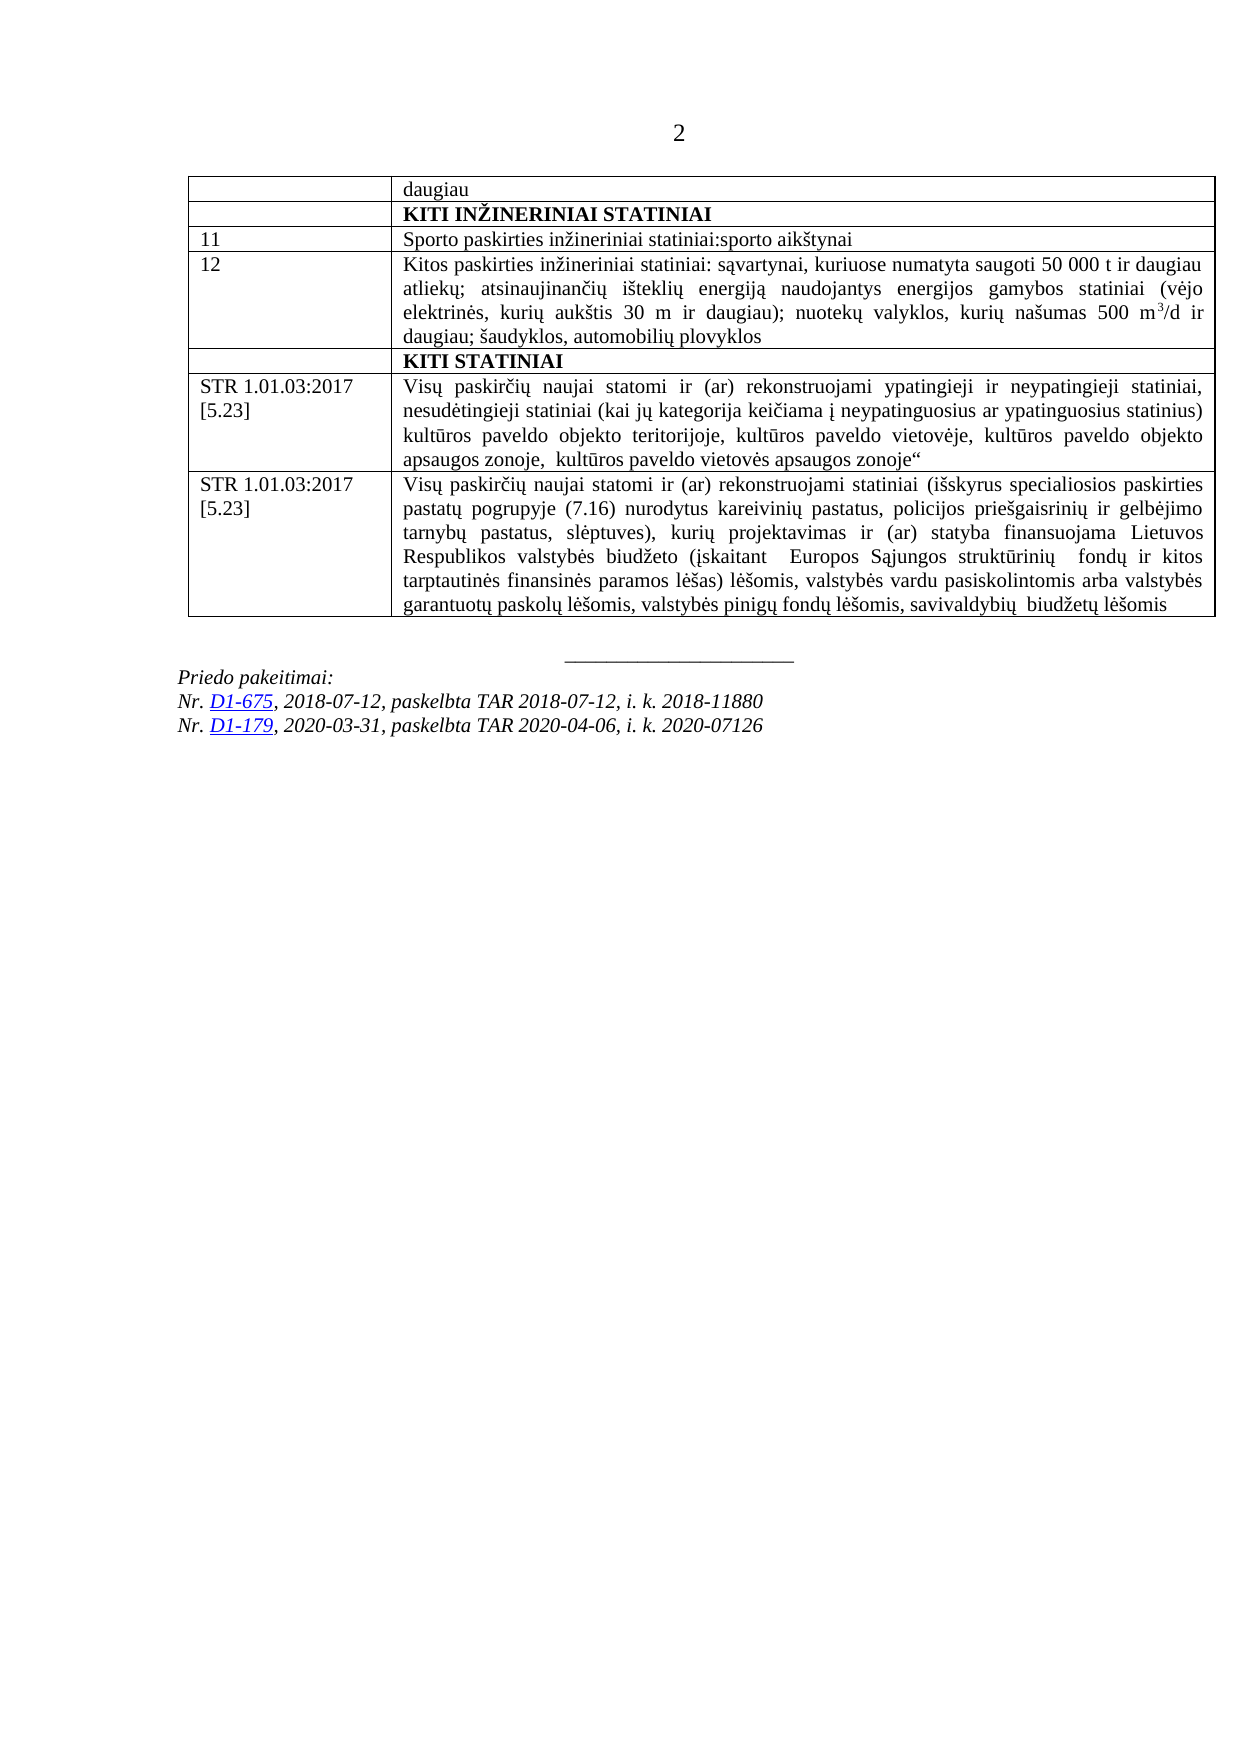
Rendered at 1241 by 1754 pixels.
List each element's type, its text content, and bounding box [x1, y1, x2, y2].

table_cell Visų paskirčių naujai statomi ir (ar) rekonstruojami ypatingieji ir neypatingieji statiniai, nesudėtingieji statiniai (kai jų kategorija keičiama į neypatinguosius ar ypatinguosius statinius) kultūros paveldo objekto teritorijoje, kultūros paveldo vietovėje, kultūros paveldo objekto apsaugos zonoje, kultūros paveldo vietovės apsaugos zonoje“ [392, 374, 1214, 471]
table_cell Sporto paskirties inžineriniai statiniai:sporto aikštynai [392, 227, 1214, 251]
text Priedo pakeitimai: [177, 665, 1181, 689]
table_cell STR 1.01.03:2017 [5.23] [189, 374, 391, 471]
text Nr. D1-179, 2020-03-31, paskelbta TAR 2020-04-06, i. k. 2020-07126 [177, 713, 1181, 737]
table_cell [189, 202, 391, 226]
table_cell KITI INŽINERINIAI STATINIAI [392, 202, 1214, 226]
table_cell Kitos paskirties inžineriniai statiniai: sąvartynai, kuriuose numatyta saugoti 50 000 t ir daugiau atliekų; atsinaujinančių išteklių energiją naudojantys energijos gamybos statiniai (vėjo elektrinės, kurių aukštis 30 m ir daugiau); nuotekų valyklos, kurių našumas 500 m3/d ir daugiau; šaudyklos, automobilių plovyklos [392, 252, 1214, 348]
table_cell [189, 349, 391, 373]
text ______________________ [177, 641, 1181, 665]
table_cell daugiau [392, 177, 1214, 201]
table_cell KITI STATINIAI [392, 349, 1214, 373]
table_cell 11 [189, 227, 391, 251]
table_cell 12 [189, 252, 391, 348]
table_cell Visų paskirčių naujai statomi ir (ar) rekonstruojami statiniai (išskyrus specialiosios paskirties pastatų pogrupyje (7.16) nurodytus kareivinių pastatus, policijos priešgaisrinių ir gelbėjimo tarnybų pastatus, slėptuves), kurių projektavimas ir (ar) statyba finansuojama Lietuvos Respublikos valstybės biudžeto (įskaitant Europos Sąjungos struktūrinių fondų ir kitos tarptautinės finansinės paramos lėšas) lėšomis, valstybės vardu pasiskolintomis arba valstybės garantuotų paskolų lėšomis, valstybės pinigų fondų lėšomis, savivaldybių biudžetų lėšomis [392, 472, 1214, 616]
table_cell STR 1.01.03:2017 [5.23] [189, 472, 391, 616]
text Nr. D1-675, 2018-07-12, paskelbta TAR 2018-07-12, i. k. 2018-11880 [177, 689, 1181, 713]
table_cell [189, 177, 391, 201]
